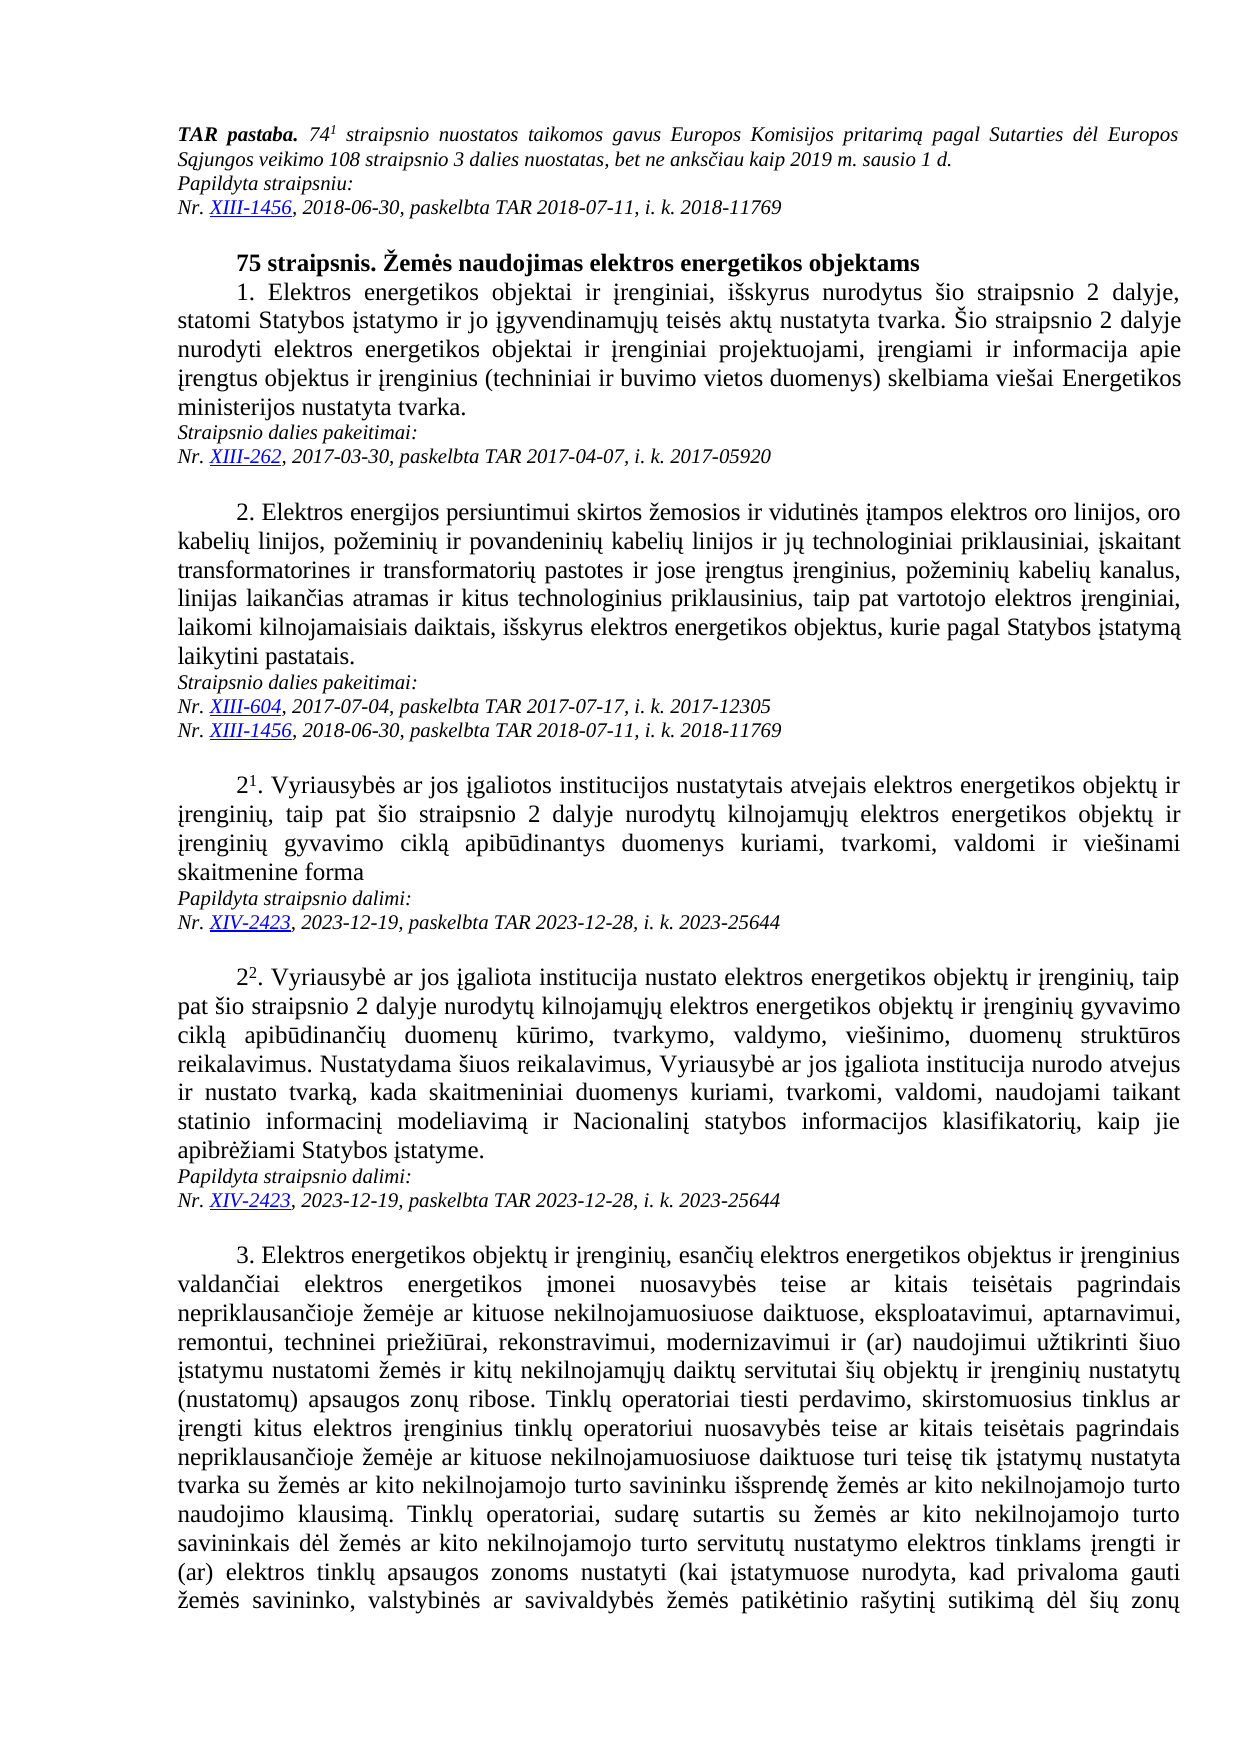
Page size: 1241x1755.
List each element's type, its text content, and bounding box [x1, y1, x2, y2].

text Nr. XIV-2423, 2023-12-19, paskelbta TAR 2023-12-28, i. k. 2023-25644 [177, 910, 1181, 934]
text 2. Elektros energijos persiuntimui skirtos žemosios ir vidutinės įtampos elektros oro linijos, oro kabelių linijos, požeminių ir povandeninių kabelių linijos ir jų technologiniai priklausiniai, įskaitant transformatorines ir transformatorių pastotes ir jose įrengtus įrenginius, požeminių kabelių kanalus, linijas laikančias atramas ir kitus technologinius priklausinius, taip pat vartotojo elektros įrenginiai, laikomi kilnojamaisiais daiktais, išskyrus elektros energetikos objektus, kurie pagal Statybos įstatymą laikytini pastatais. [177, 497, 1181, 670]
text TAR pastaba. 741 straipsnio nuostatos taikomos gavus Europos Komisijos pritarimą pagal Sutarties dėl Europos Sąjungos veikimo 108 straipsnio 3 dalies nuostatas, bet ne anksčiau kaip 2019 m. sausio 1 d. [177, 118, 1181, 171]
text Papildyta straipsniu: [177, 171, 1181, 195]
text 22. Vyriausybė ar jos įgaliota institucija nustato elektros energetikos objektų ir įrenginių, taip pat šio straipsnio 2 dalyje nurodytų kilnojamųjų elektros energetikos objektų ir įrenginių gyvavimo ciklą apibūdinančių duomenų kūrimo, tvarkymo, valdymo, viešinimo, duomenų struktūros reikalavimus. Nustatydama šiuos reikalavimus, Vyriausybė ar jos įgaliota institucija nurodo atvejus ir nustato tvarką, kada skaitmeniniai duomenys kuriami, tvarkomi, valdomi, naudojami taikant statinio informacinį modeliavimą ir Nacionalinį statybos informacijos klasifikatorių, kaip jie apibrėžiami Statybos įstatyme. [177, 962, 1181, 1164]
text Papildyta straipsnio dalimi: [177, 1164, 1181, 1188]
text Straipsnio dalies pakeitimai: [177, 420, 1181, 444]
text 3. Elektros energetikos objektų ir įrenginių, esančių elektros energetikos objektus ir įrenginius valdančiai elektros energetikos įmonei nuosavybės teise ar kitais teisėtais pagrindais nepriklausančioje žemėje ar kituose nekilnojamuosiuose daiktuose, eksploatavimui, aptarnavimui, remontui, techninei priežiūrai, rekonstravimui, modernizavimui ir (ar) naudojimui užtikrinti šiuo įstatymu nustatomi žemės ir kitų nekilnojamųjų daiktų servitutai šių objektų ir įrenginių nustatytų (nustatomų) apsaugos zonų ribose. Tinklų operatoriai tiesti perdavimo, skirstomuosius tinklus ar įrengti kitus elektros įrenginius tinklų operatoriui nuosavybės teise ar kitais teisėtais pagrindais nepriklausančioje žemėje ar kituose nekilnojamuosiuose daiktuose turi teisę tik įstatymų nustatyta tvarka su žemės ar kito nekilnojamojo turto savininku išsprendę žemės ar kito nekilnojamojo turto naudojimo klausimą. Tinklų operatoriai, sudarę sutartis su žemės ar kito nekilnojamojo turto savininkais dėl žemės ar kito nekilnojamojo turto servitutų nustatymo elektros tinklams įrengti ir (ar) elektros tinklų apsaugos zonoms nustatyti (kai įstatymuose nurodyta, kad privaloma gauti žemės savininko, valstybinės ar savivaldybės žemės patikėtinio rašytinį sutikimą dėl šių zonų [177, 1241, 1181, 1614]
text Papildyta straipsnio dalimi: [177, 886, 1181, 910]
text Straipsnio dalies pakeitimai: [177, 670, 1181, 694]
text 21. Vyriausybės ar jos įgaliotos institucijos nustatytais atvejais elektros energetikos objektų ir įrenginių, taip pat šio straipsnio 2 dalyje nurodytų kilnojamųjų elektros energetikos objektų ir įrenginių gyvavimo ciklą apibūdinantys duomenys kuriami, tvarkomi, valdomi ir viešinami skaitmenine forma [177, 771, 1181, 886]
text Nr. XIII-1456, 2018-06-30, paskelbta TAR 2018-07-11, i. k. 2018-11769 [177, 718, 1181, 742]
text 1. Elektros energetikos objektai ir įrenginiai, išskyrus nurodytus šio straipsnio 2 dalyje, statomi Statybos įstatymo ir jo įgyvendinamųjų teisės aktų nustatyta tvarka. Šio straipsnio 2 dalyje nurodyti elektros energetikos objektai ir įrenginiai projektuojami, įrengiami ir informacija apie įrengtus objektus ir įrenginius (techniniai ir buvimo vietos duomenys) skelbiama viešai Energetikos ministerijos nustatyta tvarka. [177, 277, 1181, 420]
text Nr. XIII-262, 2017-03-30, paskelbta TAR 2017-04-07, i. k. 2017-05920 [177, 444, 1181, 468]
text Nr. XIII-604, 2017-07-04, paskelbta TAR 2017-07-17, i. k. 2017-12305 [177, 694, 1181, 718]
text Nr. XIV-2423, 2023-12-19, paskelbta TAR 2023-12-28, i. k. 2023-25644 [177, 1188, 1181, 1212]
text Nr. XIII-1456, 2018-06-30, paskelbta TAR 2018-07-11, i. k. 2018-11769 [177, 195, 1181, 219]
text 75 straipsnis. Žemės naudojimas elektros energetikos objektams [177, 248, 1181, 277]
